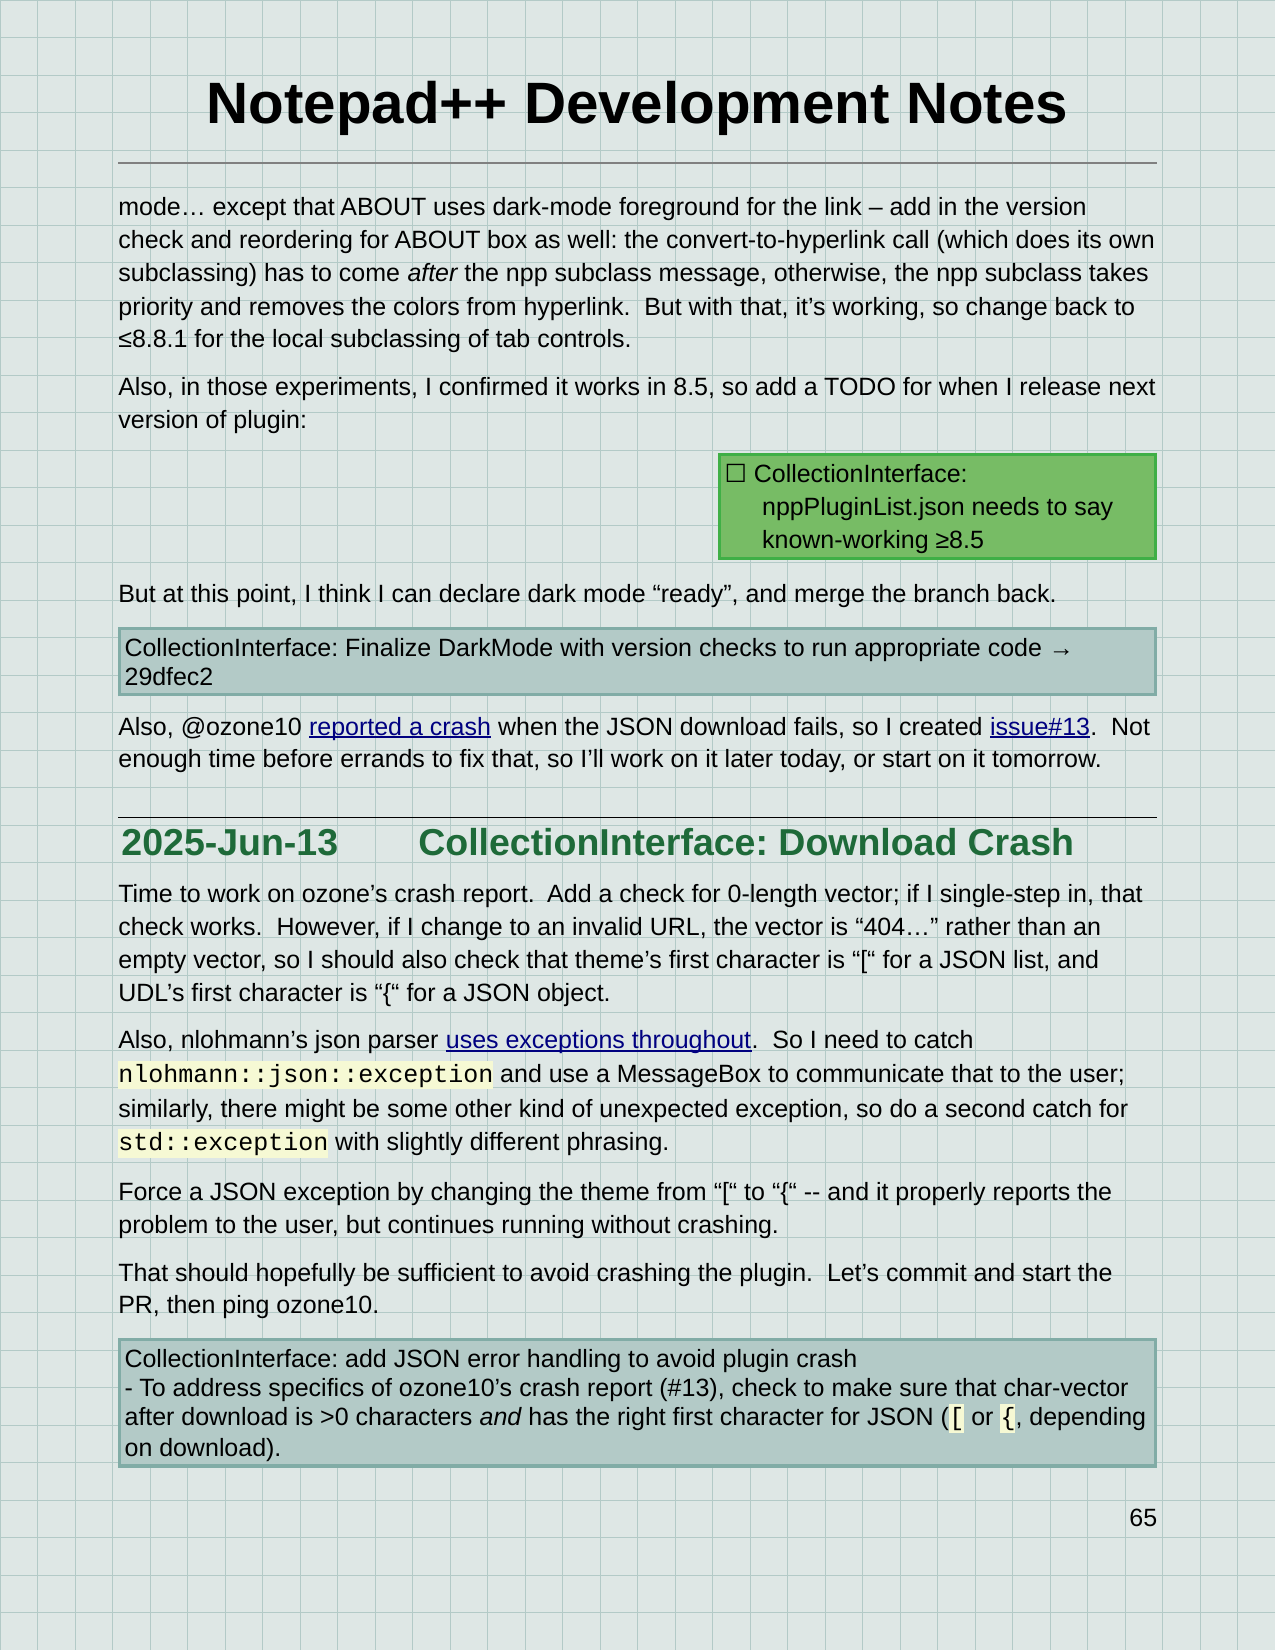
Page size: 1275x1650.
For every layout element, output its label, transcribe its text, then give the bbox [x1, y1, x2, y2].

text That should hopefully be sufficient to avoid crashing the plugin. Let’s commit and start the PR, then ping ozone10. [118, 1257, 1157, 1319]
text Also, in those experiments, I confirmed it works in 8.5, so add a TODO for when I release next version of plugin: [118, 372, 1157, 434]
text Also, @ozone10 reported a crash when the JSON download fails, so I created issue#13. Not enough time before errands to fix that, so I’ll work on it later today, or start on it tomorrow. [118, 711, 1157, 773]
text - To address specifics of ozone10’s crash report (#13), check to make sure that char-vector after download is >0 characters and has the right first character for JSON ([ or {, depending on download). [121, 1367, 1154, 1464]
text ☐ CollectionInterface: nppPluginList.json needs to say known-working ≥8.5 [721, 456, 1154, 557]
text mode… except that ABOUT uses dark-mode foreground for the link – add in the version check and reordering for ABOUT box as well: the convert-to-hyperlink call (which does its own subclassing) has to come after the npp subclass message, otherwise, the npp subclass takes priority and removes the colors from hyperlink. But with that, it’s working, so change back to ≤8.8.1 for the local subclassing of tab controls. [118, 192, 1157, 353]
text Also, nlohmann’s json parser uses exceptions throughout. So I need to catch nlohmann::json::exception and use a MessageBox to communicate that to the user; similarly, there might be some other kind of unexpected exception, so do a second catch for std::exception with slightly different phrasing. [118, 1026, 1157, 1158]
text CollectionInterface: Finalize DarkMode with version checks to run appropriate code → 29dfec2 [121, 630, 1154, 693]
text But at this point, I think I can declare dark mode “ready”, and merge the branch back. [118, 579, 1157, 608]
subtitle 2025-Jun-13 CollectionInterface: Download Crash [118, 818, 1157, 866]
text Force a JSON exception by changing the theme from “[“ to “{“ -- and it properly reports the problem to the user, but continues running without crashing. [118, 1177, 1157, 1239]
text CollectionInterface: add JSON error handling to avoid plugin crash [121, 1341, 1154, 1367]
text Time to work on ozone’s crash report. Add a check for 0-length vector; if I single-step in, that check works. However, if I change to an invalid URL, the vector is “404…” rather than an empty vector, so I should also check that theme’s first character is “[“ for a JSON list, and UDL’s first character is “{“ for a JSON object. [118, 879, 1157, 1007]
